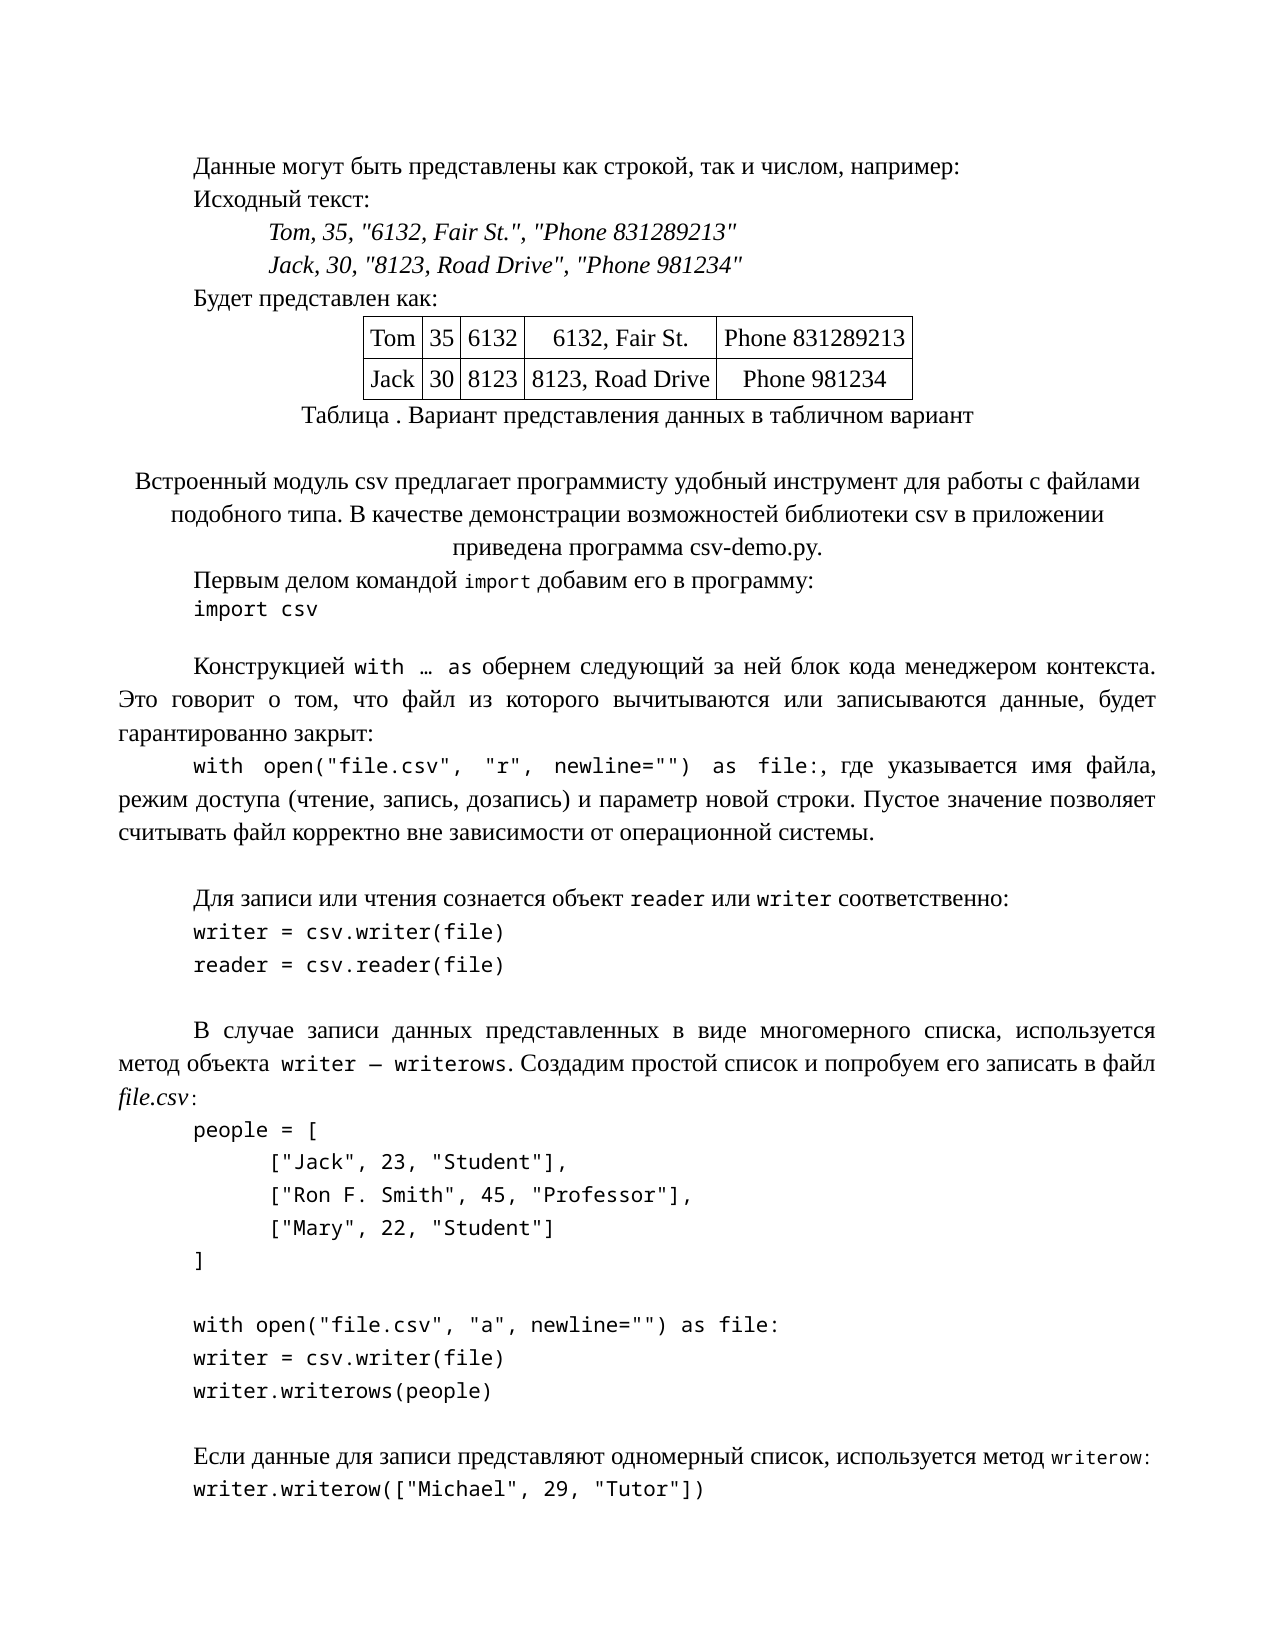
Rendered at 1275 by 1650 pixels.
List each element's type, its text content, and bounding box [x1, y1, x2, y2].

text writer.writerows(people) [118, 1376, 1157, 1404]
table_cell 30 [423, 359, 460, 399]
text writer.writerow(["Michael", 29, "Tutor"]) [118, 1474, 1157, 1503]
text Первым делом командой import добавим его в программу: [118, 565, 1157, 594]
text people = [ [118, 1115, 1157, 1143]
text Встроенный модуль csv предлагает программисту удобный инструмент для работы с файлами подобного типа. В качестве демонстрации возможностей библиотеки csv в приложении приведена программа csv-demo.py. [118, 466, 1157, 561]
text Jack, 30, "8123, Road Drive", "Phone 981234" [118, 250, 1157, 279]
text Исходный текст: [118, 184, 1157, 213]
text Tom, 35, "6132, Fair St.", "Phone 831289213" [118, 217, 1157, 246]
table_cell Jack [364, 359, 422, 399]
table_header 6132 [461, 317, 524, 357]
text Данные могут быть представлены как строкой, так и числом, например: [118, 151, 1157, 180]
text import csv [118, 594, 1157, 622]
text ["Ron F. Smith", 45, "Professor"], [118, 1180, 1157, 1208]
text Будет представлен как: [118, 283, 1157, 312]
text Для записи или чтения сознается объект reader или writer соответственно: [118, 883, 1157, 913]
text ["Mary", 22, "Student"] [118, 1213, 1157, 1241]
table_header Tom [364, 317, 422, 357]
table_cell 8123, Road Drive [525, 359, 716, 399]
table_header 6132, Fair St. [525, 317, 716, 357]
text reader = csv.reader(file) [118, 950, 1157, 978]
text В случае записи данных представленных в виде многомерного списка, используется метод объекта writer — writerows. Создадим простой список и попробуем его записать в файл file.csv: [118, 1015, 1157, 1111]
text Конструкцией with … as обернем следующий за ней блок кода менеджером контекста. Это говорит о том, что файл из которого вычитываются или записываются данные, будет гарантированно закрыт: [118, 651, 1157, 746]
text ["Jack", 23, "Student"], [118, 1147, 1157, 1176]
text with open("file.csv", "a", newline="") as file: [118, 1311, 1157, 1339]
table_cell 8123 [461, 359, 524, 399]
text writer = csv.writer(file) [118, 1343, 1157, 1372]
text ] [118, 1245, 1157, 1274]
table_header Phone 831289213 [717, 317, 912, 357]
text Если данные для записи представляют одномерный список, используется метод writerow: [118, 1441, 1157, 1470]
text Таблица . Вариант представления данных в табличном вариант [118, 400, 1157, 428]
text with open("file.csv", "r", newline="") as file:, где указывается имя файла, режим доступа (чтение, запись, дозапись) и параметр новой строки. Пустое значение позволяет считывать файл корректно вне зависимости от операционной системы. [118, 751, 1157, 846]
table_cell Phone 981234 [717, 359, 912, 399]
table_header 35 [423, 317, 460, 357]
text writer = csv.writer(file) [118, 917, 1157, 946]
